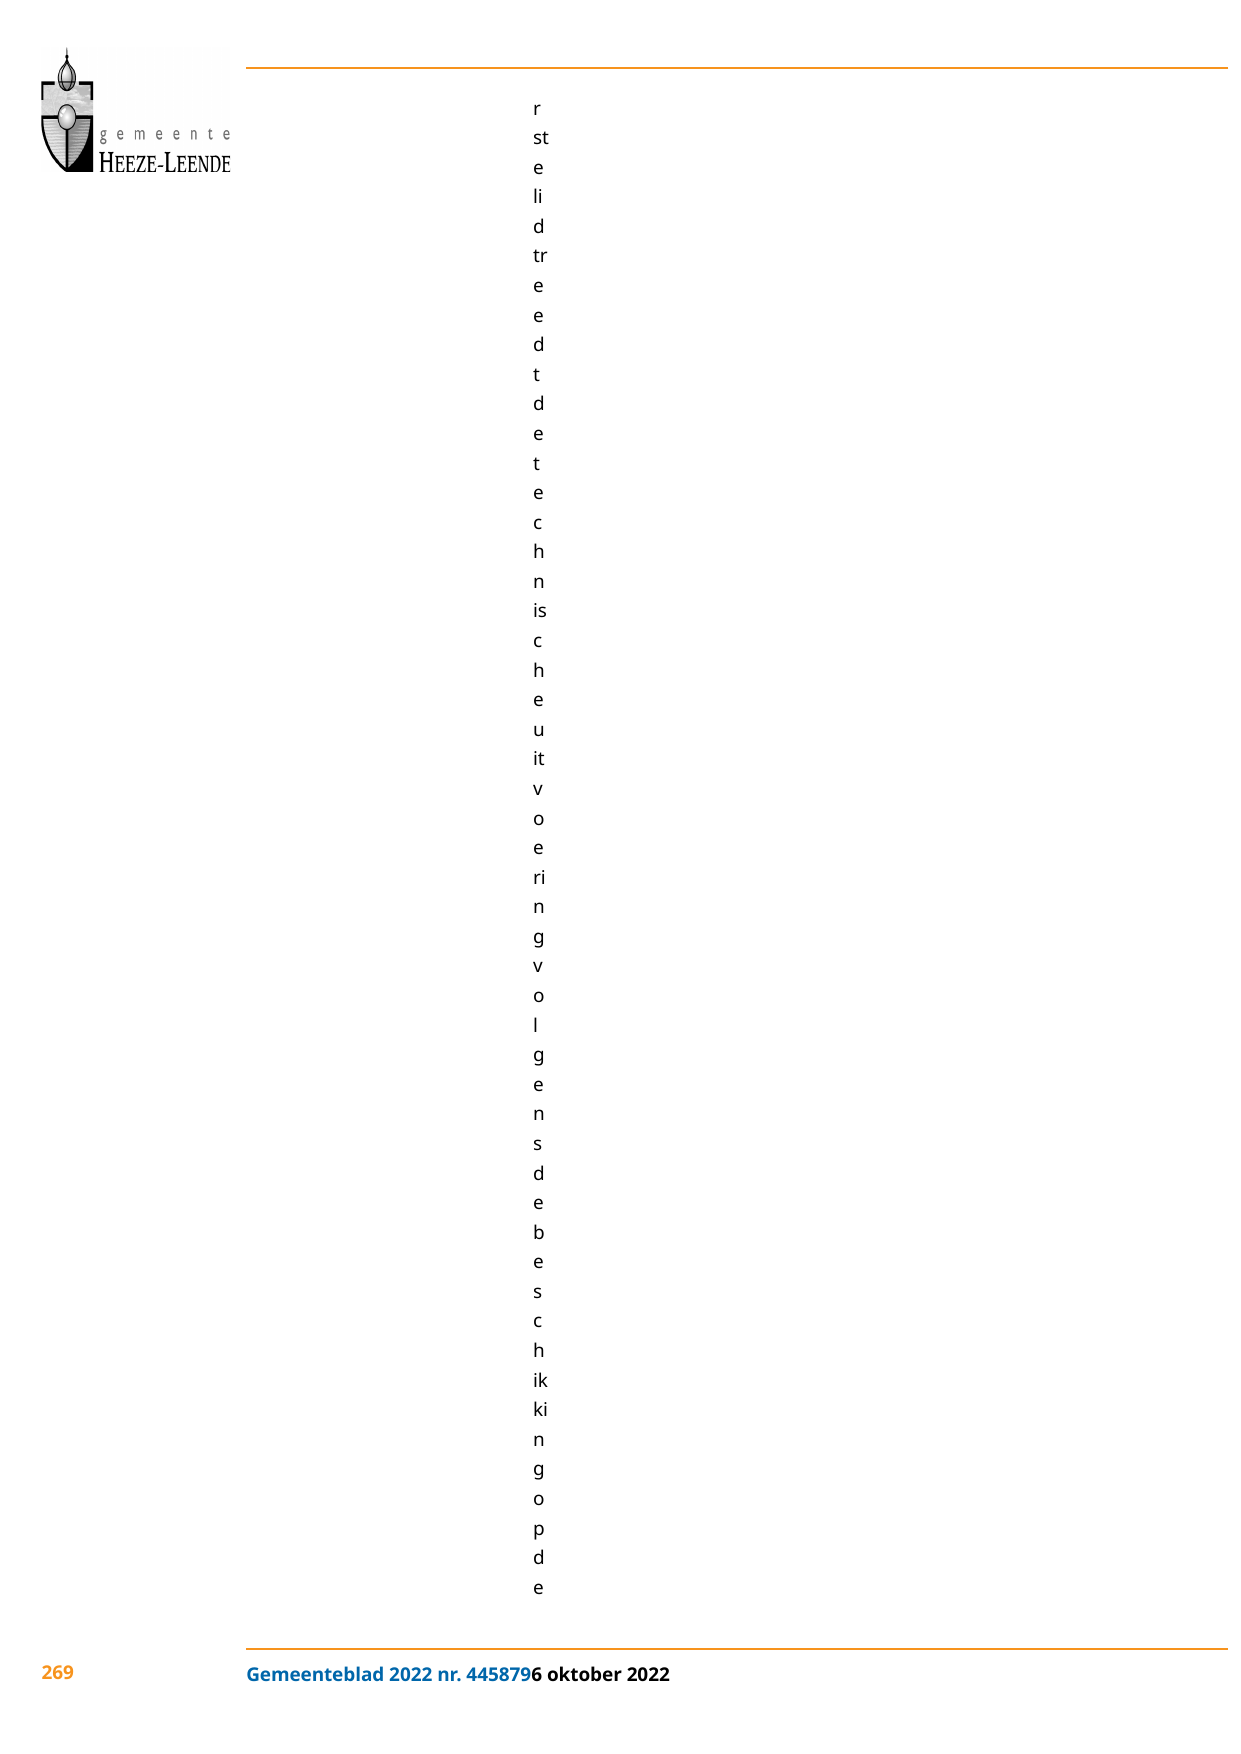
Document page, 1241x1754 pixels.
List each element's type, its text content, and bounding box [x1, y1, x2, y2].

table_cell [399, 95, 474, 1600]
table_cell [1001, 95, 1152, 1600]
table_cell rste lid treedt de technische uitvoering volgens de beschikking op de [474, 95, 549, 1600]
table_cell [248, 95, 398, 1600]
table_cell [850, 95, 1001, 1600]
table_cell [549, 95, 775, 1600]
table_cell [775, 95, 850, 1600]
picture [41, 47, 231, 172]
